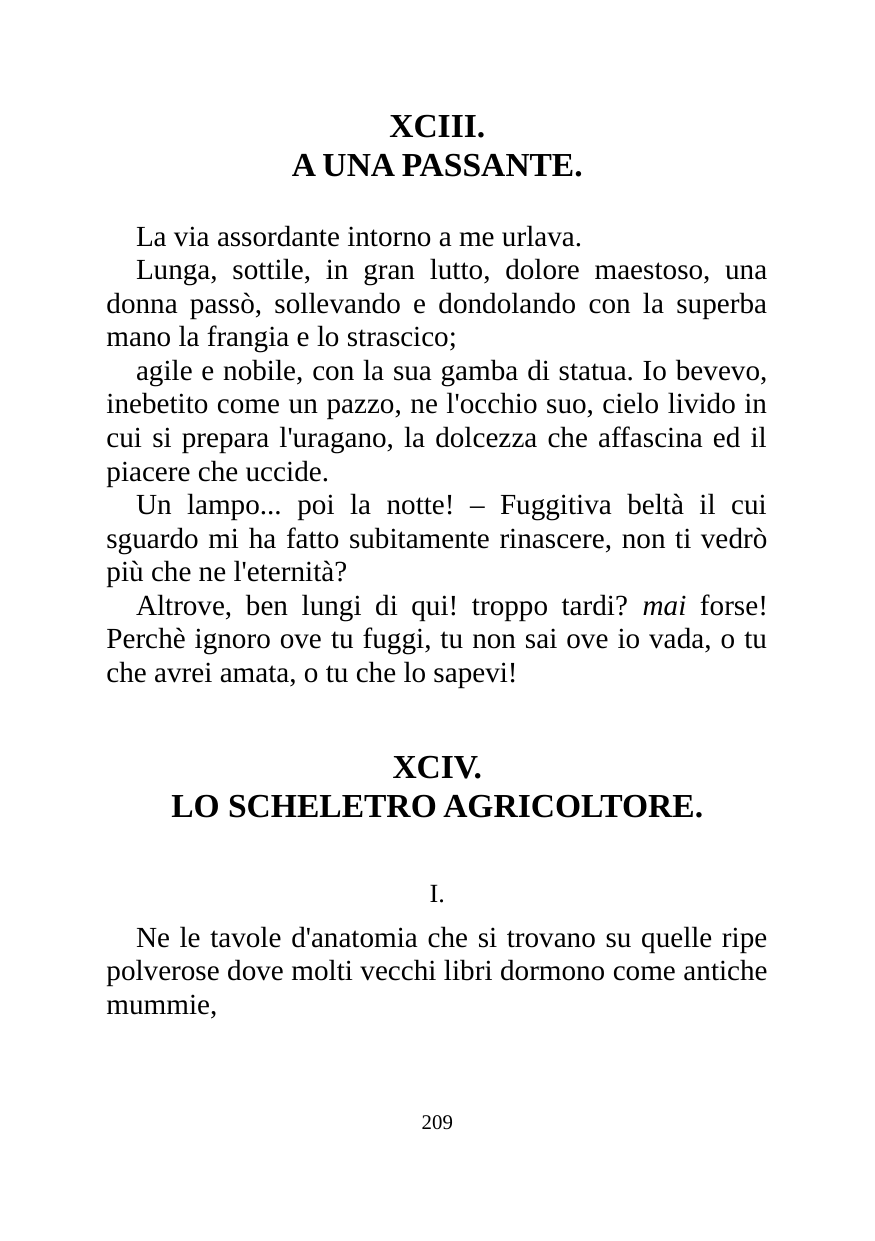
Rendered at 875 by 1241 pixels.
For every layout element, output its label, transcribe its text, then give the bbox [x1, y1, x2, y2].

subtitle XCIV. LO SCHELETRO AGRICOLTORE. [106, 748, 768, 825]
text Un lampo... poi la notte! – Fuggitiva beltà il cui sguardo mi ha fatto subitamente rinascere, non ti vedrò più che ne l'eternità? [106, 487, 768, 588]
text Lunga, sottile, in gran lutto, dolore maestoso, una donna passò, sollevando e dondolando con la superba mano la frangia e lo strascico; [106, 252, 768, 353]
subtitle XCIII. A UNA PASSANTE. [106, 106, 768, 183]
text La via assordante intorno a me urlava. [106, 219, 768, 252]
subtitle I. [106, 878, 768, 908]
text agile e nobile, con la sua gamba di statua. Io bevevo, inebetito come un pazzo, ne l'occhio suo, cielo livido in cui si prepara l'uragano, la dolcezza che affascina ed il piacere che uccide. [106, 353, 768, 487]
text Ne le tavole d'anatomia che si trovano su quelle ripe polverose dove molti vecchi libri dormono come antiche mummie, [106, 920, 768, 1021]
text Altrove, ben lungi di qui! troppo tardi? mai forse! Perchè ignoro ove tu fuggi, tu non sai ove io vada, o tu che avrei amata, o tu che lo sapevi! [106, 588, 768, 688]
